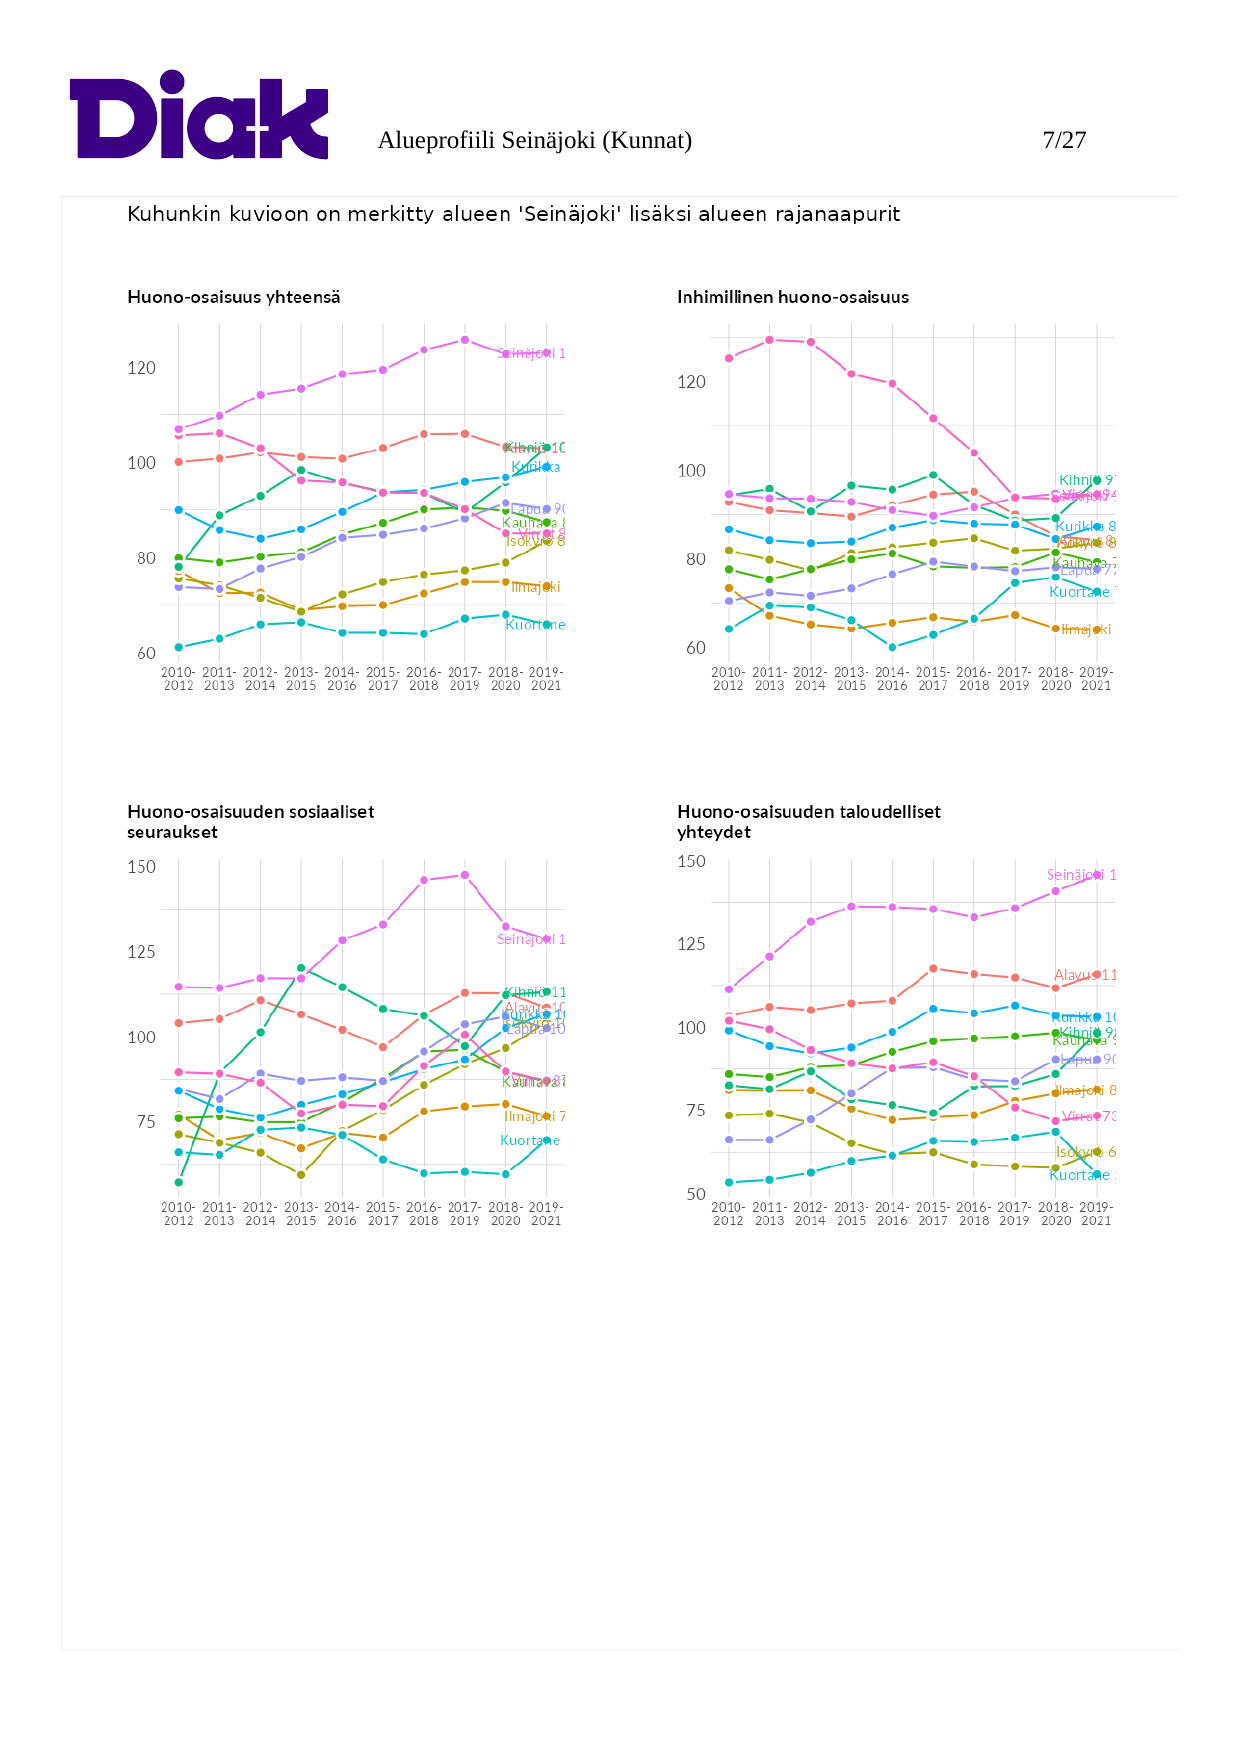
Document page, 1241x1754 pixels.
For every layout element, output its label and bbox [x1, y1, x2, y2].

picture [61, 196, 1179, 1651]
